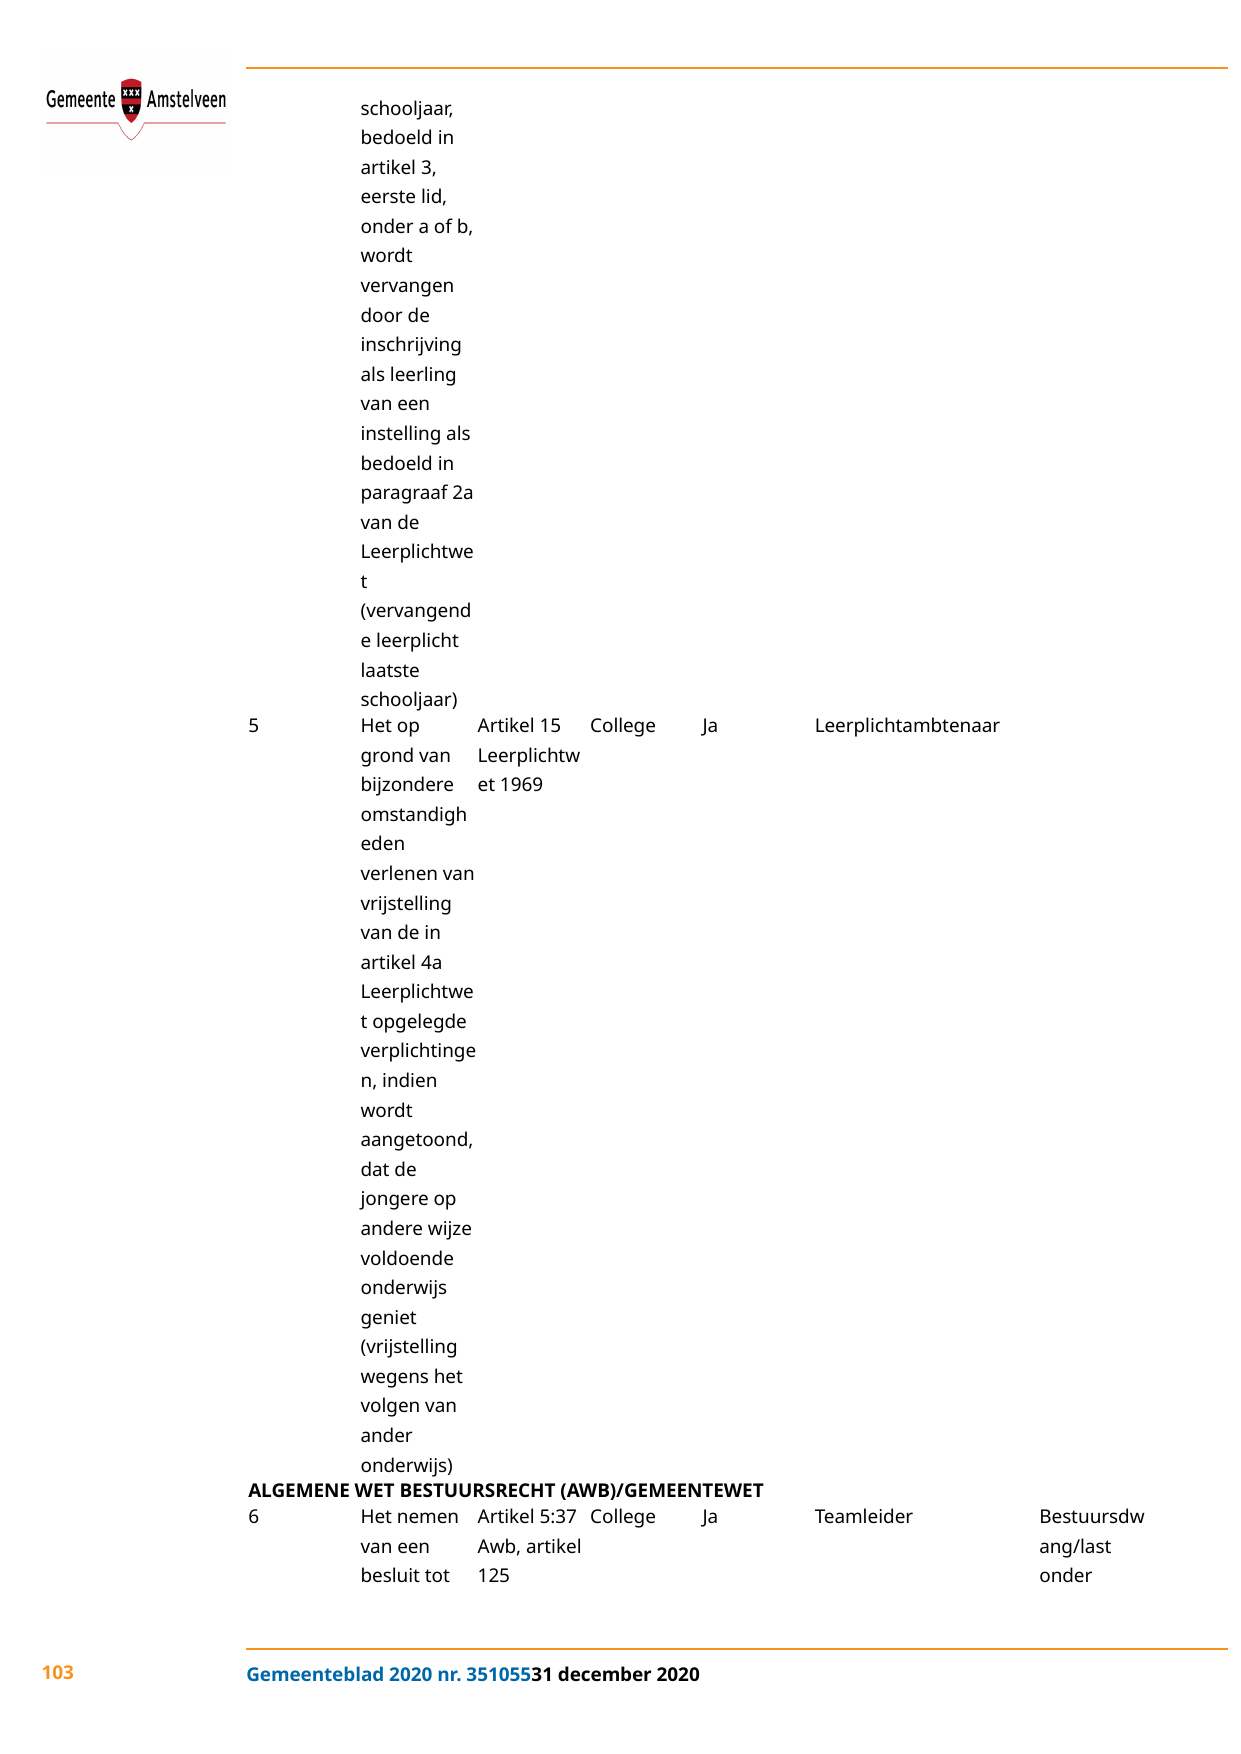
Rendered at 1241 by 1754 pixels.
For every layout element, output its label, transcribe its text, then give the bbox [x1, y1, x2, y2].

table_cell Ja [702, 712, 814, 1477]
table_cell ALGEMENE WET BESTUURSRECHT (AWB)/GEMEENTEWET [248, 1478, 1152, 1503]
table_cell College [590, 712, 702, 1477]
table_cell schooljaar, bedoeld in artikel 3, eerste lid, onder a of b, wordt vervangen door de inschrijving als leerling van een instelling als bedoeld in paragraaf 2a van de Leerplichtwet (vervangende leerplicht laatste schooljaar) [360, 95, 477, 712]
table_cell [478, 95, 590, 712]
table_cell College [590, 1503, 702, 1588]
table_cell [248, 95, 360, 712]
table_cell [702, 95, 814, 712]
picture [41, 47, 231, 172]
table_cell Bestuursdwang/last onder [1039, 1503, 1152, 1588]
table_cell Het op grond van bijzondere omstandigheden verlenen van vrijstelling van de in artikel 4a Leerplichtwet opgelegde verplichtingen, indien wordt aangetoond, dat de jongere op andere wijze voldoende onderwijs geniet (vrijstelling wegens het volgen van ander onderwijs) [360, 712, 477, 1477]
table_cell Het nemen van een besluit tot [360, 1503, 477, 1588]
table_cell Ja [702, 1503, 814, 1588]
table_cell [815, 95, 1039, 712]
table_cell Artikel 5:37 Awb, artikel 125 [478, 1503, 590, 1588]
table_cell [1039, 95, 1152, 712]
table_cell [1039, 712, 1152, 1477]
table_cell Artikel 15 Leerplichtwet 1969 [478, 712, 590, 1477]
table_cell [590, 95, 702, 712]
table_cell 6 [248, 1503, 360, 1588]
table_cell Leerplichtambtenaar [815, 712, 1039, 1477]
table_cell 5 [248, 712, 360, 1477]
table_cell Teamleider [815, 1503, 1039, 1588]
